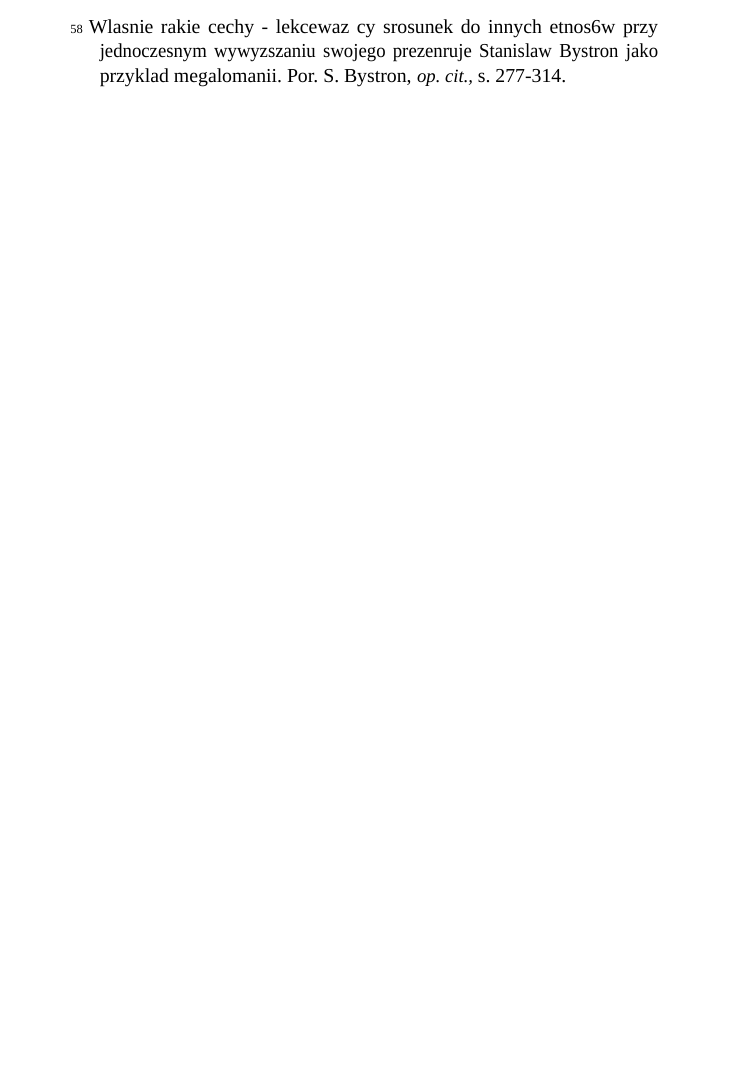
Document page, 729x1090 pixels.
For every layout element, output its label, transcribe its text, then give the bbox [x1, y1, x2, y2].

text 58 Wlasnie rakie cechy - lekcewaz cy srosunek do innych etnos6w przy jednoczesnym wywyzszaniu swojego prezenruje Stanislaw Bystron jako przyklad megalomanii. Por. S. Bystron, ор. cit., s. 277-314. [70, 14, 659, 87]
